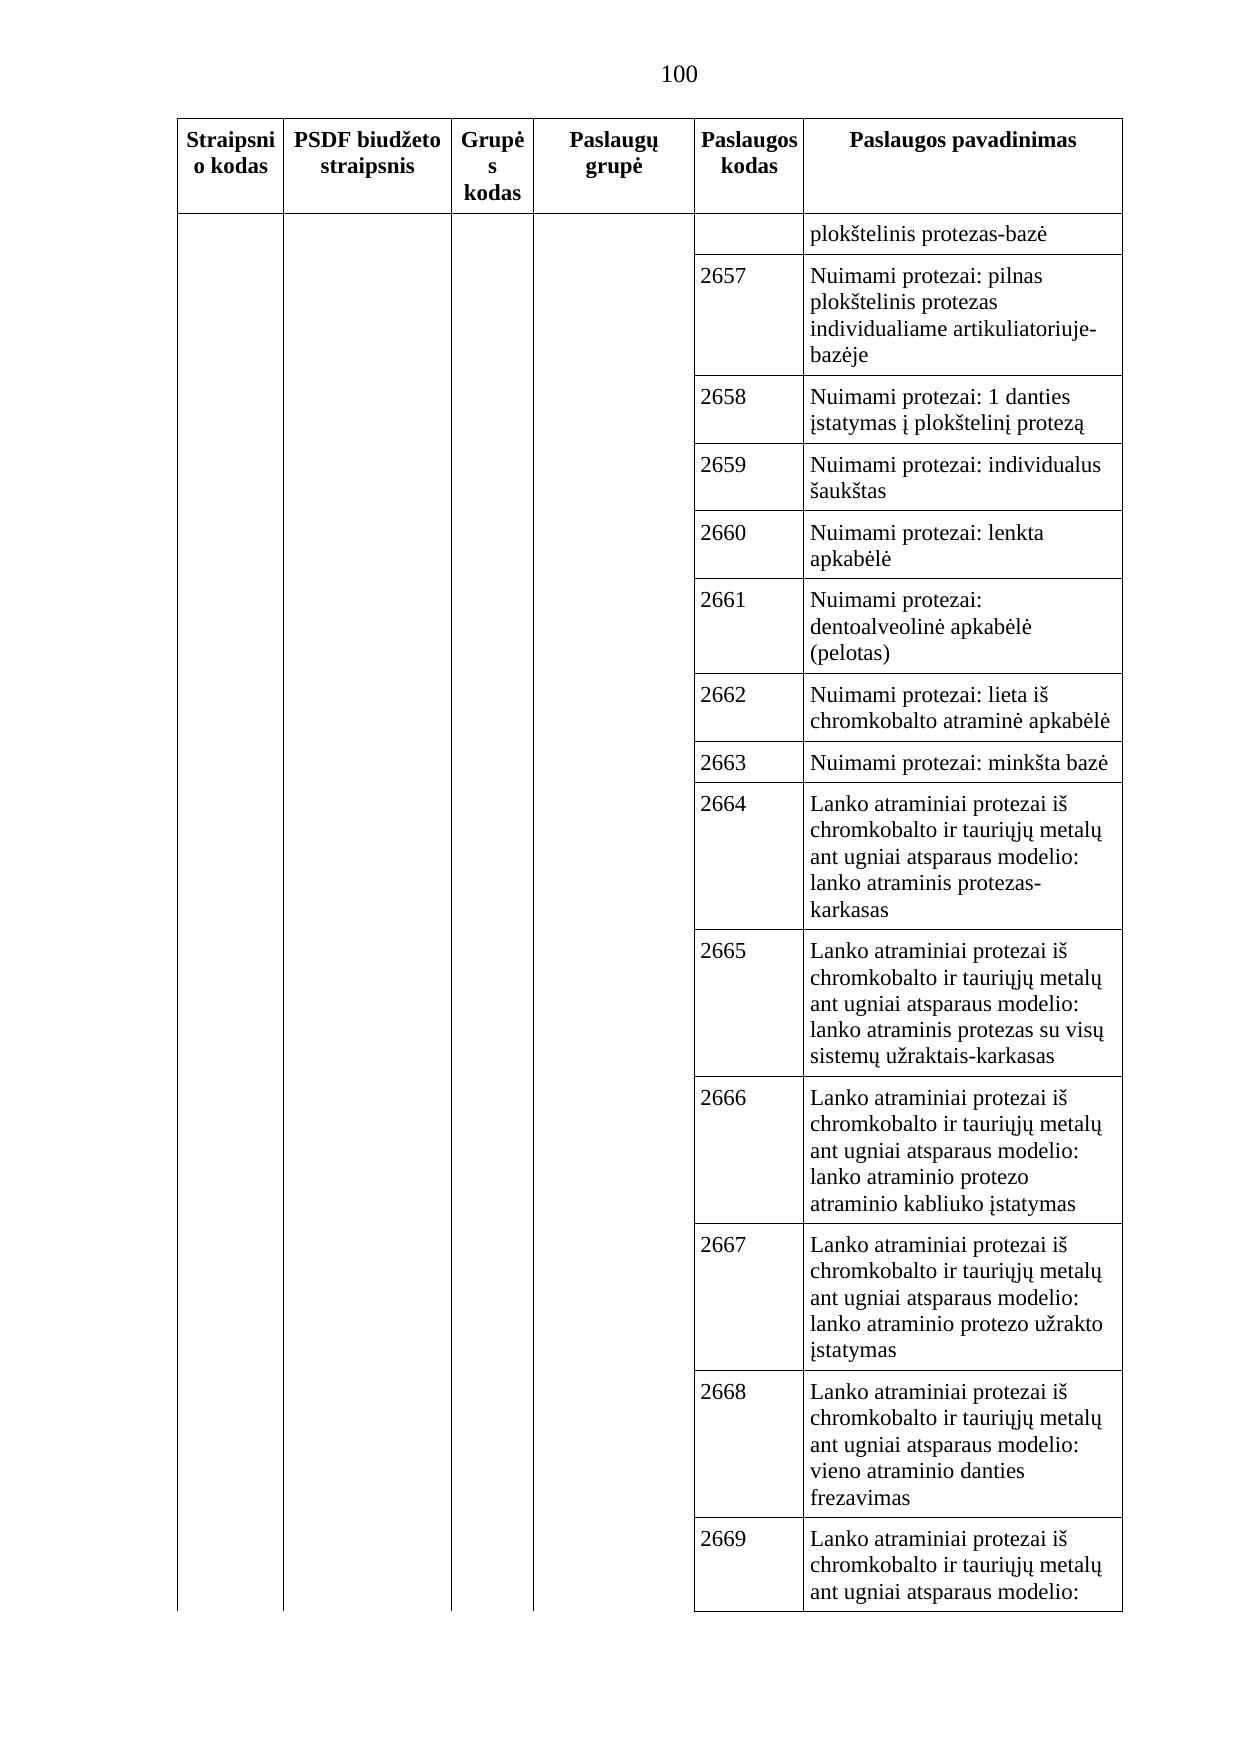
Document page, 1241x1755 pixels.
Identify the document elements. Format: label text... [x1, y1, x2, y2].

table_cell [284, 443, 451, 510]
table_header Straipsnio kodas [178, 119, 283, 212]
table_cell Nuimami protezai: pilnas plokštelinis protezas individualiame artikuliatoriuje-bazėje [804, 255, 1122, 374]
table_cell [284, 578, 451, 673]
table_cell 2658 [695, 376, 803, 442]
table_cell Lanko atraminiai protezai iš chromkobalto ir tauriųjų metalų ant ugniai atsparaus modelio: lanko atraminis protezas-karkasas [804, 783, 1122, 929]
table_cell [534, 578, 694, 673]
table_cell 2666 [695, 1077, 803, 1223]
table_cell plokštelinis protezas-bazė [804, 214, 1122, 254]
table_cell [284, 673, 451, 741]
table_cell [178, 254, 283, 374]
table_cell [178, 1223, 283, 1370]
table_cell [284, 1223, 451, 1370]
table_cell Lanko atraminiai protezai iš chromkobalto ir tauriųjų metalų ant ugniai atsparaus modelio: lanko atraminis protezas su visų sistemų užraktais-karkasas [804, 930, 1122, 1076]
table_cell [284, 741, 451, 782]
table_cell Lanko atraminiai protezai iš chromkobalto ir tauriųjų metalų ant ugniai atsparaus modelio: lanko atraminio protezo užrakto įstatymas [804, 1224, 1122, 1370]
table_cell [178, 443, 283, 510]
table_cell [695, 214, 803, 254]
table_cell [452, 510, 533, 578]
table_cell 2664 [695, 783, 803, 929]
table_cell [178, 578, 283, 673]
table_header Paslaugos kodas [695, 119, 803, 212]
table_cell Nuimami protezai: minkšta bazė [804, 742, 1122, 782]
table_cell [178, 782, 283, 929]
table_cell [178, 673, 283, 741]
table_cell [178, 741, 283, 782]
table_cell [534, 929, 694, 1076]
table_cell [452, 1076, 533, 1223]
table_cell 2665 [695, 930, 803, 1076]
table_cell 2662 [695, 674, 803, 741]
table_cell [534, 1517, 694, 1611]
table_header PSDF biudžeto straipsnis [284, 119, 451, 212]
table_cell Nuimami protezai: lieta iš chromkobalto atraminė apkabėlė [804, 674, 1122, 741]
table_cell 2668 [695, 1371, 803, 1517]
table_cell 2661 [695, 579, 803, 673]
table_cell [452, 1517, 533, 1611]
table_cell Nuimami protezai: lenkta apkabėlė [804, 511, 1122, 578]
table_cell Lanko atraminiai protezai iš chromkobalto ir tauriųjų metalų ant ugniai atsparaus modelio: [804, 1518, 1122, 1611]
table_cell [178, 1076, 283, 1223]
table_cell 2660 [695, 511, 803, 578]
table_cell [452, 1370, 533, 1517]
table_cell [178, 214, 283, 254]
table_cell [534, 1076, 694, 1223]
table_cell 2667 [695, 1224, 803, 1370]
table_cell [178, 929, 283, 1076]
table_cell [452, 782, 533, 929]
table_cell [534, 214, 694, 254]
table_cell [534, 443, 694, 510]
table_cell [284, 1517, 451, 1611]
table_cell [452, 578, 533, 673]
table_cell 2657 [695, 255, 803, 374]
table_cell [452, 214, 533, 254]
table_cell Lanko atraminiai protezai iš chromkobalto ir tauriųjų metalų ant ugniai atsparaus modelio: lanko atraminio protezo atraminio kabliuko įstatymas [804, 1077, 1122, 1223]
table_cell [534, 673, 694, 741]
table_cell [452, 929, 533, 1076]
table_cell [452, 254, 533, 374]
table_cell [534, 741, 694, 782]
table_cell [284, 782, 451, 929]
table_cell [284, 1076, 451, 1223]
table_cell [452, 1223, 533, 1370]
table_cell [534, 1370, 694, 1517]
table_header Paslaugos pavadinimas [804, 119, 1122, 212]
table_cell [284, 929, 451, 1076]
table_cell [534, 510, 694, 578]
table_header Grupės kodas [452, 119, 533, 212]
table_cell [284, 1370, 451, 1517]
table_cell [284, 510, 451, 578]
table_cell [178, 510, 283, 578]
table_cell [284, 254, 451, 374]
table_cell [452, 375, 533, 442]
table_cell [178, 1517, 283, 1611]
table_cell Nuimami protezai: dentoalveolinė apkabėlė (pelotas) [804, 579, 1122, 673]
table_cell 2659 [695, 444, 803, 510]
table_cell [452, 741, 533, 782]
table_cell 2669 [695, 1518, 803, 1611]
table_cell [452, 443, 533, 510]
table_cell [534, 782, 694, 929]
table_header Paslaugų grupė [534, 119, 694, 212]
table_cell Lanko atraminiai protezai iš chromkobalto ir tauriųjų metalų ant ugniai atsparaus modelio: vieno atraminio danties frezavimas [804, 1371, 1122, 1517]
table_cell [284, 214, 451, 254]
table_cell Nuimami protezai: individualus šaukštas [804, 444, 1122, 510]
table_cell [452, 673, 533, 741]
table_cell [178, 1370, 283, 1517]
table_cell Nuimami protezai: 1 danties įstatymas į plokštelinį protezą [804, 376, 1122, 442]
table_cell [534, 254, 694, 374]
table_cell [534, 1223, 694, 1370]
table_cell 2663 [695, 742, 803, 782]
table_cell [178, 375, 283, 442]
table_cell [534, 375, 694, 442]
table_cell [284, 375, 451, 442]
